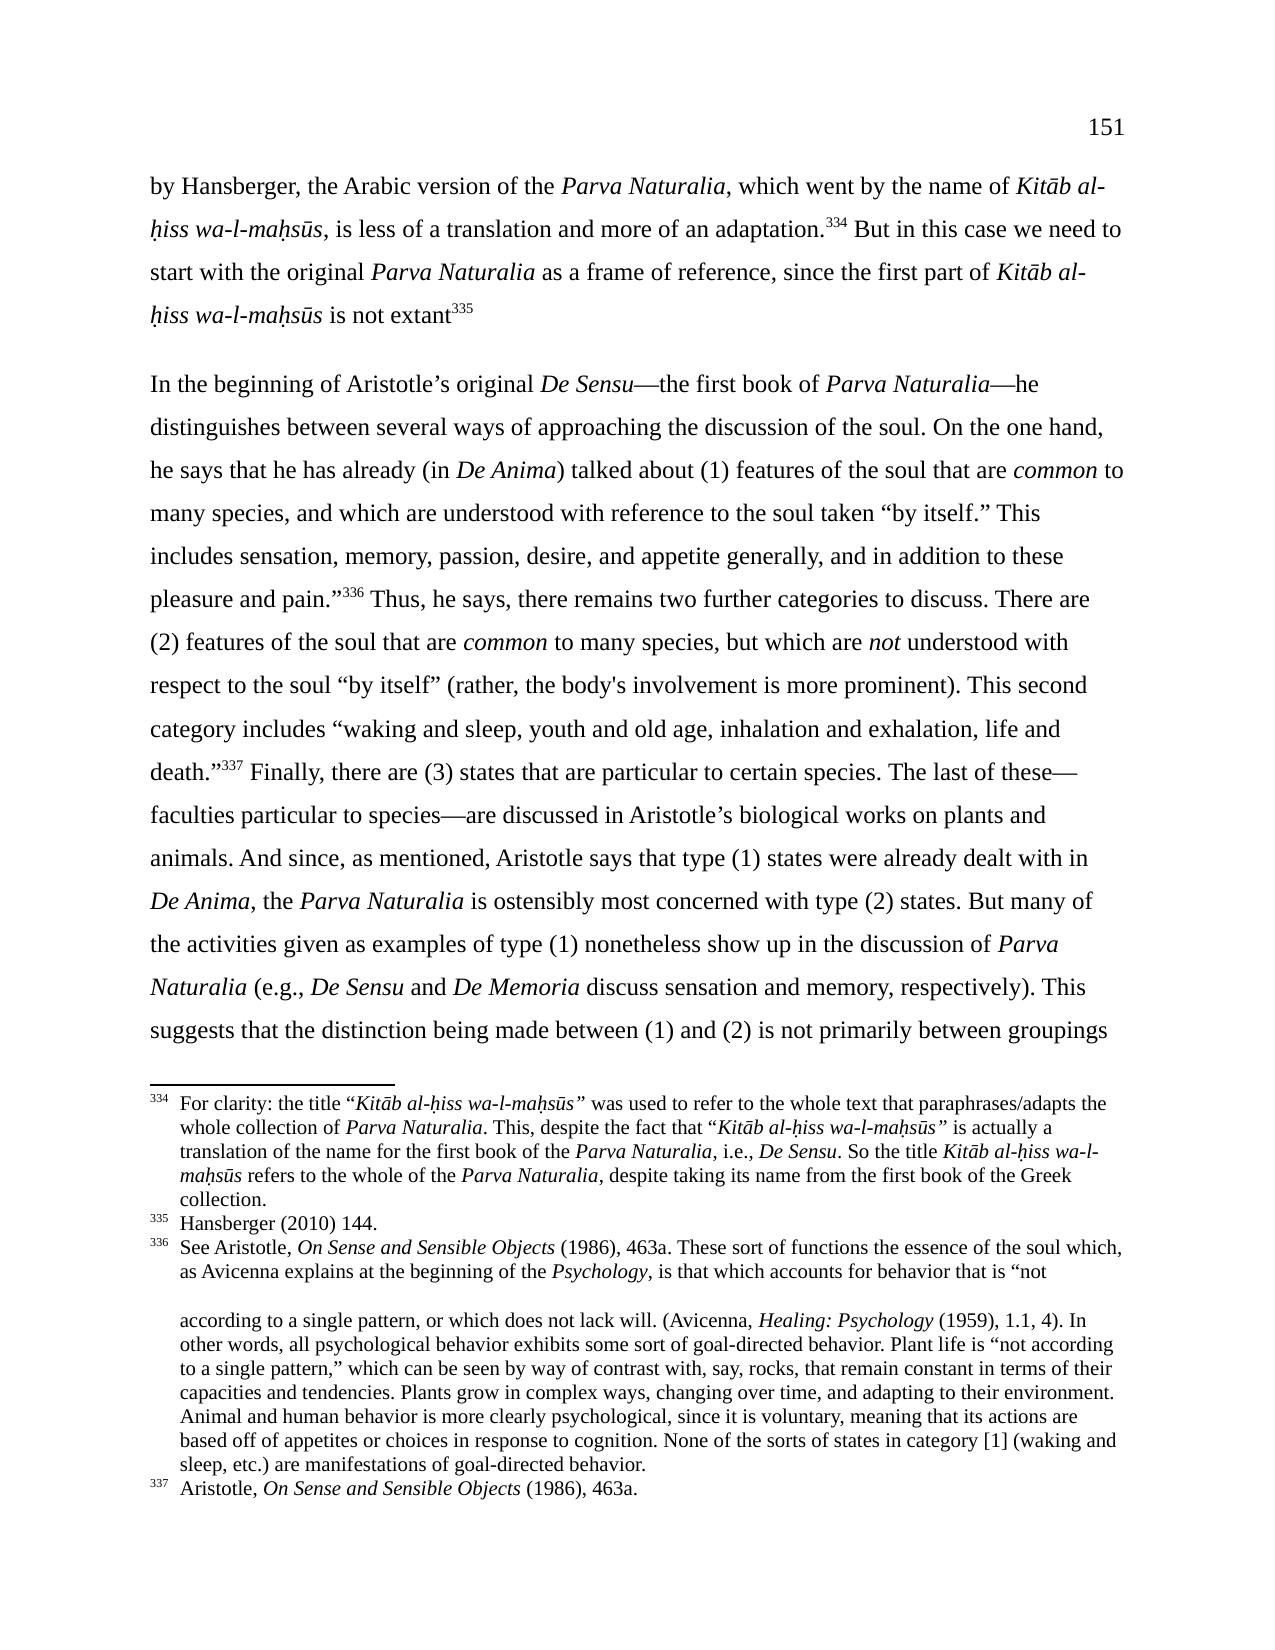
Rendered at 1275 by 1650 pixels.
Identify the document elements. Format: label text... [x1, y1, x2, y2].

text Hansberger (2010) 144. [150, 1211, 1125, 1235]
text In the beginning of Aristotle’s original De Sensu—the first book of Parva Naturalia—he distinguishes between several ways of approaching the discussion of the soul. On the one hand, he says that he has already (in De Anima) talked about (1) features of the soul that are common to many species, and which are understood with reference to the soul taken “by itself.” This includes sensation, memory, passion, desire, and appetite generally, and in addition to these pleasure and pain.” Thus, he says, there remains two further categories to discuss. There are (2) features of the soul that are common to many species, but which are not understood with respect to the soul “by itself” (rather, the body's involvement is more prominent). This second category includes “waking and sleep, youth and old age, inhalation and exhalation, life and death.” Finally, there are (3) states that are particular to certain species. The last of these—faculties particular to species—are discussed in Aristotle’s biological works on plants and animals. And since, as mentioned, Aristotle says that type (1) states were already dealt with in De Anima, the Parva Naturalia is ostensibly most concerned with type (2) states. But many of the activities given as examples of type (1) nonetheless show up in the discussion of Parva Naturalia (e.g., De Sensu and De Memoria discuss sensation and memory, respectively). This suggests that the distinction being made between (1) and (2) is not primarily between groupings [150, 369, 1125, 1044]
text Aristotle, On Sense and Sensible Objects (1986), 463a. [150, 1476, 1125, 1500]
text by Hansberger, the Arabic version of the Parva Naturalia, which went by the name of Kitāb al-ḥiss wa-l-maḥsūs, is less of a translation and more of an adaptation. But in this case we need to start with the original Parva Naturalia as a frame of reference, since the first part of Kitāb al-ḥiss wa-l-maḥsūs is not extant [150, 171, 1125, 329]
text For clarity: the title “Kitāb al-ḥiss wa-l-maḥsūs” was used to refer to the whole text that paraphrases/adapts the whole collection of Parva Naturalia. This, despite the fact that “Kitāb al-ḥiss wa-l-maḥsūs” is actually a translation of the name for the first book of the Parva Naturalia, i.e., De Sensu. So the title Kitāb al-ḥiss wa-l-maḥsūs refers to the whole of the Parva Naturalia, despite taking its name from the first book of the Greek collection. [150, 1091, 1125, 1211]
text See Aristotle, On Sense and Sensible Objects (1986), 463a. These sort of functions the essence of the soul which, as Avicenna explains at the beginning of the Psychology, is that which accounts for behavior that is “not according to a single pattern, or which does not lack will. (Avicenna, Healing: Psychology (1959), 1.1, 4). In other words, all psychological behavior exhibits some sort of goal-directed behavior. Plant life is “not according to a single pattern,” which can be seen by way of contrast with, say, rocks, that remain constant in terms of their capacities and tendencies. Plants grow in complex ways, changing over time, and adapting to their environment. Animal and human behavior is more clearly psychological, since it is voluntary, meaning that its actions are based off of appetites or choices in response to cognition. None of the sorts of states in category [1] (waking and sleep, etc.) are manifestations of goal-directed behavior. [150, 1235, 1125, 1476]
